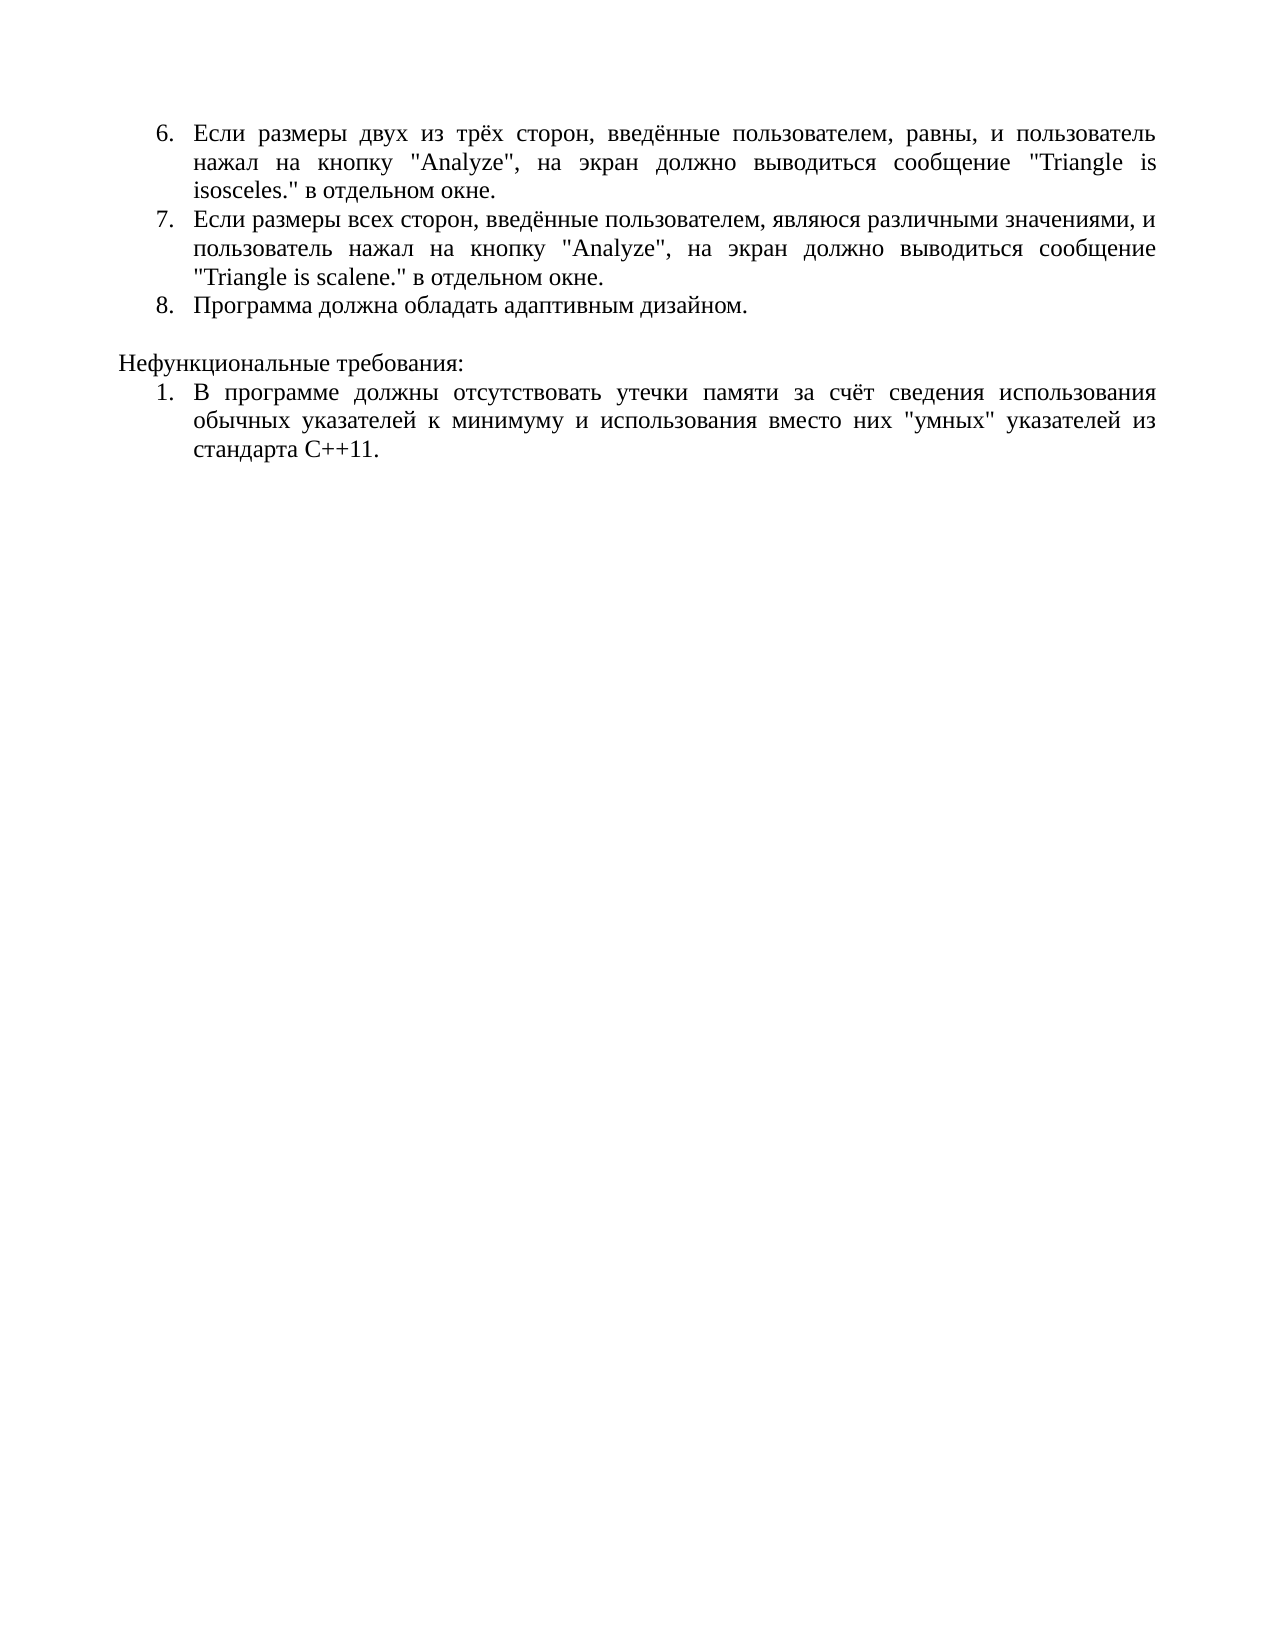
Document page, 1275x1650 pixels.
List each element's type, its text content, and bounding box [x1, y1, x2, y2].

list В программе должны отсутствовать утечки памяти за счёт сведения использования обычных указателей к минимуму и использования вместо них "умных" указателей из стандарта C++11. [156, 377, 1157, 463]
list Если размеры всех сторон, введённые пользователем, являюся различными значениями, и пользователь нажал на кнопку "Analyze", на экран должно выводиться сообщение "Triangle is scalene." в отдельном окне. [156, 204, 1157, 291]
list Если размеры двух из трёх сторон, введённые пользователем, равны, и пользователь нажал на кнопку "Analyze", на экран должно выводиться сообщение "Triangle is isosceles." в отдельном окне. [156, 118, 1157, 204]
text Нефункциональные требования: [118, 348, 1157, 377]
list Программа должна обладать адаптивным дизайном. [156, 291, 1157, 319]
